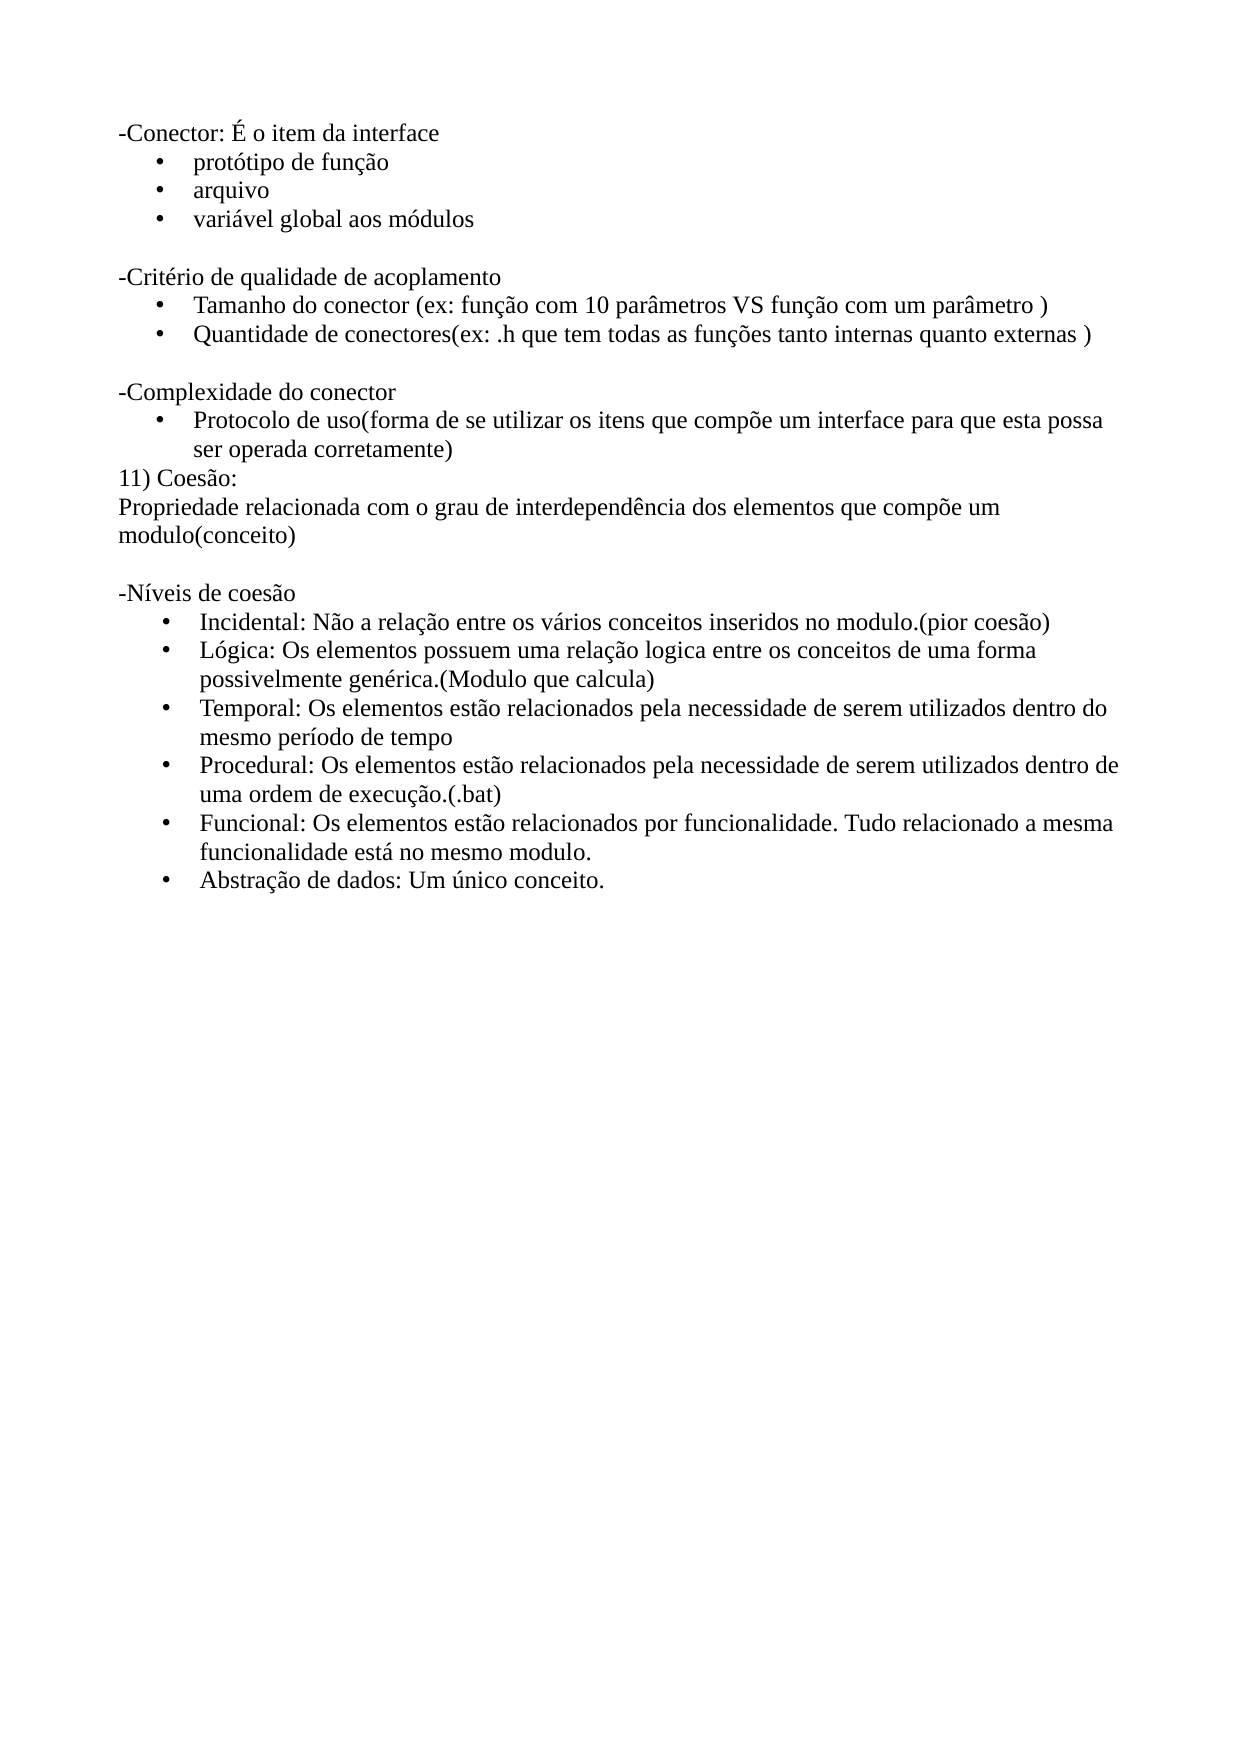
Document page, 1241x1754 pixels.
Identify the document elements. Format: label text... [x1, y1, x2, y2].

list arquivo [156, 176, 1122, 204]
text 11) Coesão: [118, 463, 1122, 492]
text Propriedade relacionada com o grau de interdependência dos elementos que compõe um modulo(conceito) [118, 492, 1122, 549]
text -Conector: É o item da interface [118, 118, 1122, 147]
list Tamanho do conector (ex: função com 10 parâmetros VS função com um parâmetro ) [156, 291, 1122, 319]
list variável global aos módulos [156, 204, 1122, 233]
list Funcional: Os elementos estão relacionados por funcionalidade. Tudo relacionado a mesma funcionalidade está no mesmo modulo. [162, 808, 1122, 866]
text -Critério de qualidade de acoplamento [118, 262, 1122, 291]
text -Níveis de coesão [118, 578, 1122, 607]
text -Complexidade do conector [118, 377, 1122, 406]
list Protocolo de uso(forma de se utilizar os itens que compõe um interface para que esta possa ser operada corretamente) [156, 406, 1122, 463]
list Temporal: Os elementos estão relacionados pela necessidade de serem utilizados dentro do mesmo período de tempo [162, 693, 1122, 751]
list Abstração de dados: Um único conceito. [162, 866, 1122, 894]
list Quantidade de conectores(ex: .h que tem todas as funções tanto internas quanto externas ) [156, 319, 1122, 348]
list Incidental: Não a relação entre os vários conceitos inseridos no modulo.(pior coesão) [162, 607, 1122, 636]
list protótipo de função [156, 147, 1122, 176]
list Lógica: Os elementos possuem uma relação logica entre os conceitos de uma forma possivelmente genérica.(Modulo que calcula) [162, 636, 1122, 693]
list Procedural: Os elementos estão relacionados pela necessidade de serem utilizados dentro de uma ordem de execução.(.bat) [162, 751, 1122, 808]
